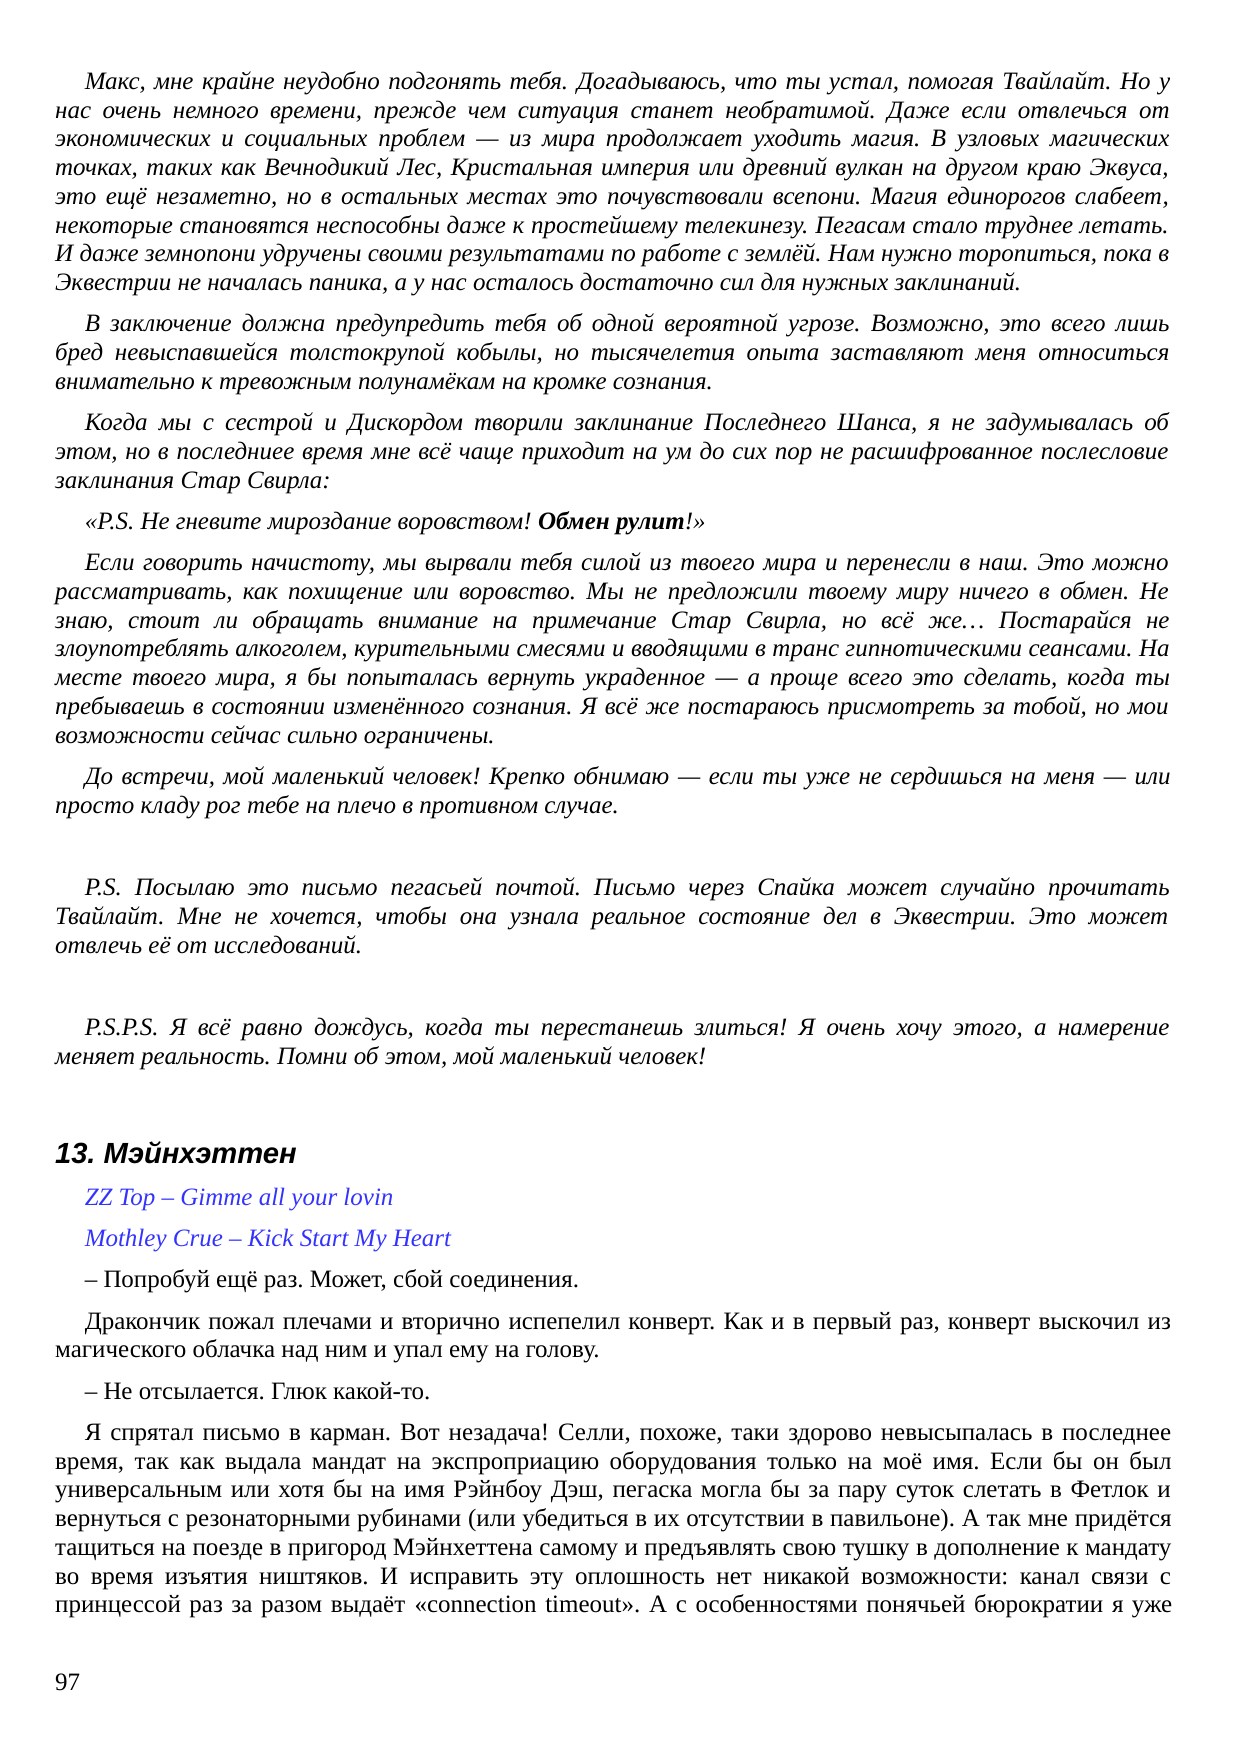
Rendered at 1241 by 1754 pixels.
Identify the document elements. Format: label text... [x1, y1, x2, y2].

text В заключение должна предупредить тебя об одной вероятной угрозе. Возможно, это всего лишь бред невыспавшейся толстокрупой кобылы, но тысячелетия опыта заставляют меня относиться внимательно к тревожным полунамёкам на кромке сознания. [55, 308, 1173, 395]
text P.S. Посылаю это письмо пегасьей почтой. Письмо через Спайка может случайно прочитать Твайлайт. Мне не хочется, чтобы она узнала реальное состояние дел в Эквестрии. Это может отвлечь её от исследований. [55, 872, 1173, 958]
text – Не отсылается. Глюк какой-то. [55, 1376, 1173, 1404]
text Когда мы с сестрой и Дискордом творили заклинание Последнего Шанса, я не задумывалась об этом, но в последниее время мне всё чаще приходит на ум до сих пор не расшифрованное послесловие заклинания Стар Свирла: [55, 407, 1173, 493]
subtitle 13. Мэйнхэттен [55, 1136, 1173, 1169]
text P.S.P.S. Я всё равно дождусь, когда ты перестанешь злиться! Я очень хочу этого, а намерение меняет реальность. Помни об этом, мой маленький человек! [55, 1012, 1173, 1070]
text Макс, мне крайне неудобно подгонять тебя. Догадываюсь, что ты устал, помогая Твайлайт. Но у нас очень немного времени, прежде чем ситуация станет необратимой. Даже если отвлечься от экономических и социальных проблем — из мира продолжает уходить магия. В узловых магических точках, таких как Вечнодикий Лес, Кристальная империя или древний вулкан на другом краю Эквуса, это ещё незаметно, но в остальных местах это почувствовали всепони. Магия единорогов слабеет, некоторые становятся неспособны даже к простейшему телекинезу. Пегасам стало труднее летать. И даже земнопони удручены своими результатами по работе с землёй. Нам нужно торопиться, пока в Эквестрии не началась паника, а у нас осталось достаточно сил для нужных заклинаний. [55, 66, 1173, 296]
text «P.S. Не гневите мироздание воровством! Обмен рулит!» [55, 506, 1173, 535]
text До встречи, мой маленький человек! Крепко обнимаю — если ты уже не сердишься на меня — или просто кладу рог тебе на плечо в противном случае. [55, 761, 1173, 818]
text Дракончик пожал плечами и вторично испепелил конверт. Как и в первый раз, конверт выскочил из магического облачка над ним и упал ему на голову. [55, 1306, 1173, 1363]
text Если говорить начистоту, мы вырвали тебя силой из твоего мира и перенесли в наш. Это можно рассматривать, как похищение или воровство. Мы не предложили твоему миру ничего в обмен. Не знаю, стоит ли обращать внимание на примечание Стар Свирла, но всё же… Постарайся не злоупотреблять алкоголем, курительными смесями и вводящими в транс гипнотическими сеансами. На месте твоего мира, я бы попыталась вернуть украденное — а проще всего это сделать, когда ты пребываешь в состоянии изменённого сознания. Я всё же постараюсь присмотреть за тобой, но мои возможности сейчас сильно ограничены. [55, 547, 1173, 748]
text Я спрятал письмо в карман. Вот незадача! Селли, похоже, таки здорово невысыпалась в последнее время, так как выдала мандат на экспроприацию оборудования только на моё имя. Если бы он был универсальным или хотя бы на имя Рэйнбоу Дэш, пегаска могла бы за пару суток слетать в Фетлок и вернуться с резонаторными рубинами (или убедиться в их отсутствии в павильоне). А так мне придётся тащиться на поезде в пригород Мэйнхеттена самому и предъявлять свою тушку в дополнение к мандату во время изъятия ништяков. И исправить эту оплошность нет никакой возможности: канал связи с принцессой раз за разом выдаёт «connection timeout». А с особенностями понячьей бюрократии я уже [55, 1417, 1173, 1618]
text – Попробуй ещё раз. Может, сбой соединения. [55, 1264, 1173, 1293]
text ZZ Top – Gimme all your lovin [55, 1182, 1173, 1211]
text Mothley Crue – Kick Start My Heart [55, 1223, 1173, 1252]
